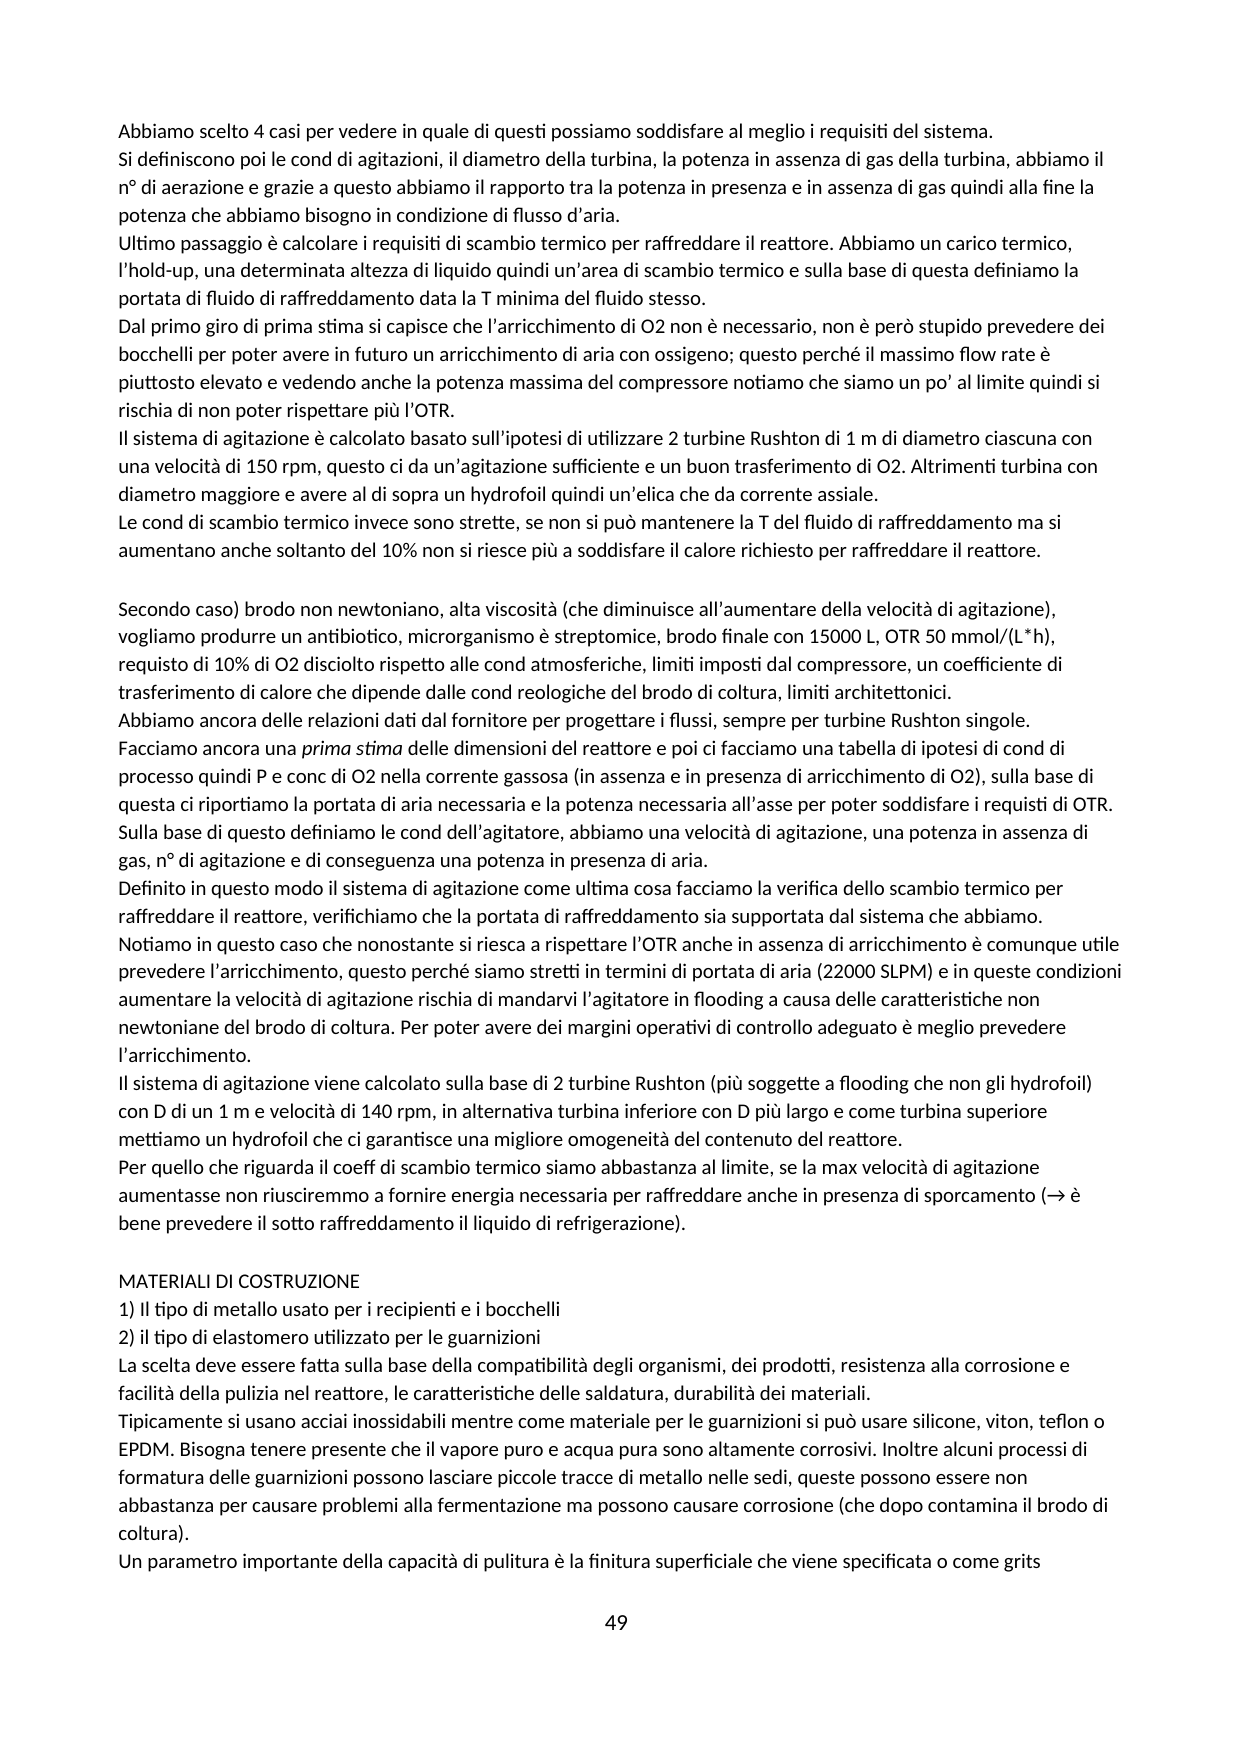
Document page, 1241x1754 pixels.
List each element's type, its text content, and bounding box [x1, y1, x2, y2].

text Definito in questo modo il sistema di agitazione come ultima cosa facciamo la verifica dello scambio termico per raffreddare il reattore, verifichiamo che la portata di raffreddamento sia supportata dal sistema che abbiamo. Notiamo in questo caso che nonostante si riesca a rispettare l’OTR anche in assenza di arricchimento è comunque utile prevedere l’arricchimento, questo perché siamo stretti in termini di portata di aria (22000 SLPM) e in queste condizioni aumentare la velocità di agitazione rischia di mandarvi l’agitatore in flooding a causa delle caratteristiche non newtoniane del brodo di coltura. Per poter avere dei margini operativi di controllo adeguato è meglio prevedere l’arricchimento. Il sistema di agitazione viene calcolato sulla base di 2 turbine Rushton (più soggette a flooding che non gli hydrofoil) con D di un 1 m e velocità di 140 rpm, in alternativa turbina inferiore con D più largo e come turbina superiore mettiamo un hydrofoil che ci garantisce una migliore omogeneità del contenuto del reattore. Per quello che riguarda il coeff di scambio termico siamo abbastanza al limite, se la max velocità di agitazione aumentasse non riusciremmo a fornire energia necessaria per raffreddare anche in presenza di sporcamento (→ è bene prevedere il sotto raffreddamento il liquido di refrigerazione). [118, 875, 1124, 1266]
text Secondo caso) brodo non newtoniano, alta viscosità (che diminuisce all’aumentare della velocità di agitazione), vogliamo produrre un antibiotico, microrganismo è streptomice, brodo finale con 15000 L, OTR 50 mmol/(L*h), requisto di 10% di O2 disciolto rispetto alle cond atmosferiche, limiti imposti dal compressore, un coefficiente di trasferimento di calore che dipende dalle cond reologiche del brodo di coltura, limiti architettonici. Abbiamo ancora delle relazioni dati dal fornitore per progettare i flussi, sempre per turbine Rushton singole. Facciamo ancora una prima stima delle dimensioni del reattore e poi ci facciamo una tabella di ipotesi di cond di processo quindi P e conc di O2 nella corrente gassosa (in assenza e in presenza di arricchimento di O2), sulla base di questa ci riportiamo la portata di aria necessaria e la potenza necessaria all’asse per poter soddisfare i requisti di OTR. Sulla base di questo definiamo le cond dell’agitatore, abbiamo una velocità di agitazione, una potenza in assenza di gas, n° di agitazione e di conseguenza una potenza in presenza di aria. [118, 596, 1124, 872]
text Abbiamo scelto 4 casi per vedere in quale di questi possiamo soddisfare al meglio i requisiti del sistema. Si definiscono poi le cond di agitazioni, il diametro della turbina, la potenza in assenza di gas della turbina, abbiamo il n° di aerazione e grazie a questo abbiamo il rapporto tra la potenza in presenza e in assenza di gas quindi alla fine la potenza che abbiamo bisogno in condizione di flusso d’aria. Ultimo passaggio è calcolare i requisiti di scambio termico per raffreddare il reattore. Abbiamo un carico termico, l’hold-up, una determinata altezza di liquido quindi un’area di scambio termico e sulla base di questa definiamo la portata di fluido di raffreddamento data la T minima del fluido stesso. Dal primo giro di prima stima si capisce che l’arricchimento di O2 non è necessario, non è però stupido prevedere dei bocchelli per poter avere in futuro un arricchimento di aria con ossigeno; questo perché il massimo flow rate è piuttosto elevato e vedendo anche la potenza massima del compressore notiamo che siamo un po’ al limite quindi si rischia di non poter rispettare più l’OTR. Il sistema di agitazione è calcolato basato sull’ipotesi di utilizzare 2 turbine Rushton di 1 m di diametro ciascuna con una velocità di 150 rpm, questo ci da un’agitazione sufficiente e un buon trasferimento di O2. Altrimenti turbina con diametro maggiore e avere al di sopra un hydrofoil quindi un’elica che da corrente assiale. Le cond di scambio termico invece sono strette, se non si può mantenere la T del fluido di raffreddamento ma si aumentano anche soltanto del 10% non si riesce più a soddisfare il calore richiesto per raffreddare il reattore. [118, 118, 1124, 593]
text MATERIALI DI COSTRUZIONE 1) Il tipo di metallo usato per i recipienti e i bocchelli 2) il tipo di elastomero utilizzato per le guarnizioni La scelta deve essere fatta sulla base della compatibilità degli organismi, dei prodotti, resistenza alla corrosione e facilità della pulizia nel reattore, le caratteristiche delle saldatura, durabilità dei materiali. Tipicamente si usano acciai inossidabili mentre come materiale per le guarnizioni si può usare silicone, viton, teflon o EPDM. Bisogna tenere presente che il vapore puro e acqua pura sono altamente corrosivi. Inoltre alcuni processi di formatura delle guarnizioni possono lasciare piccole tracce di metallo nelle sedi, queste possono essere non abbastanza per causare problemi alla fermentazione ma possono causare corrosione (che dopo contamina il brodo di coltura). Un parametro importante della capacità di pulitura è la finitura superficiale che viene specificata o come grits [118, 1269, 1124, 1573]
